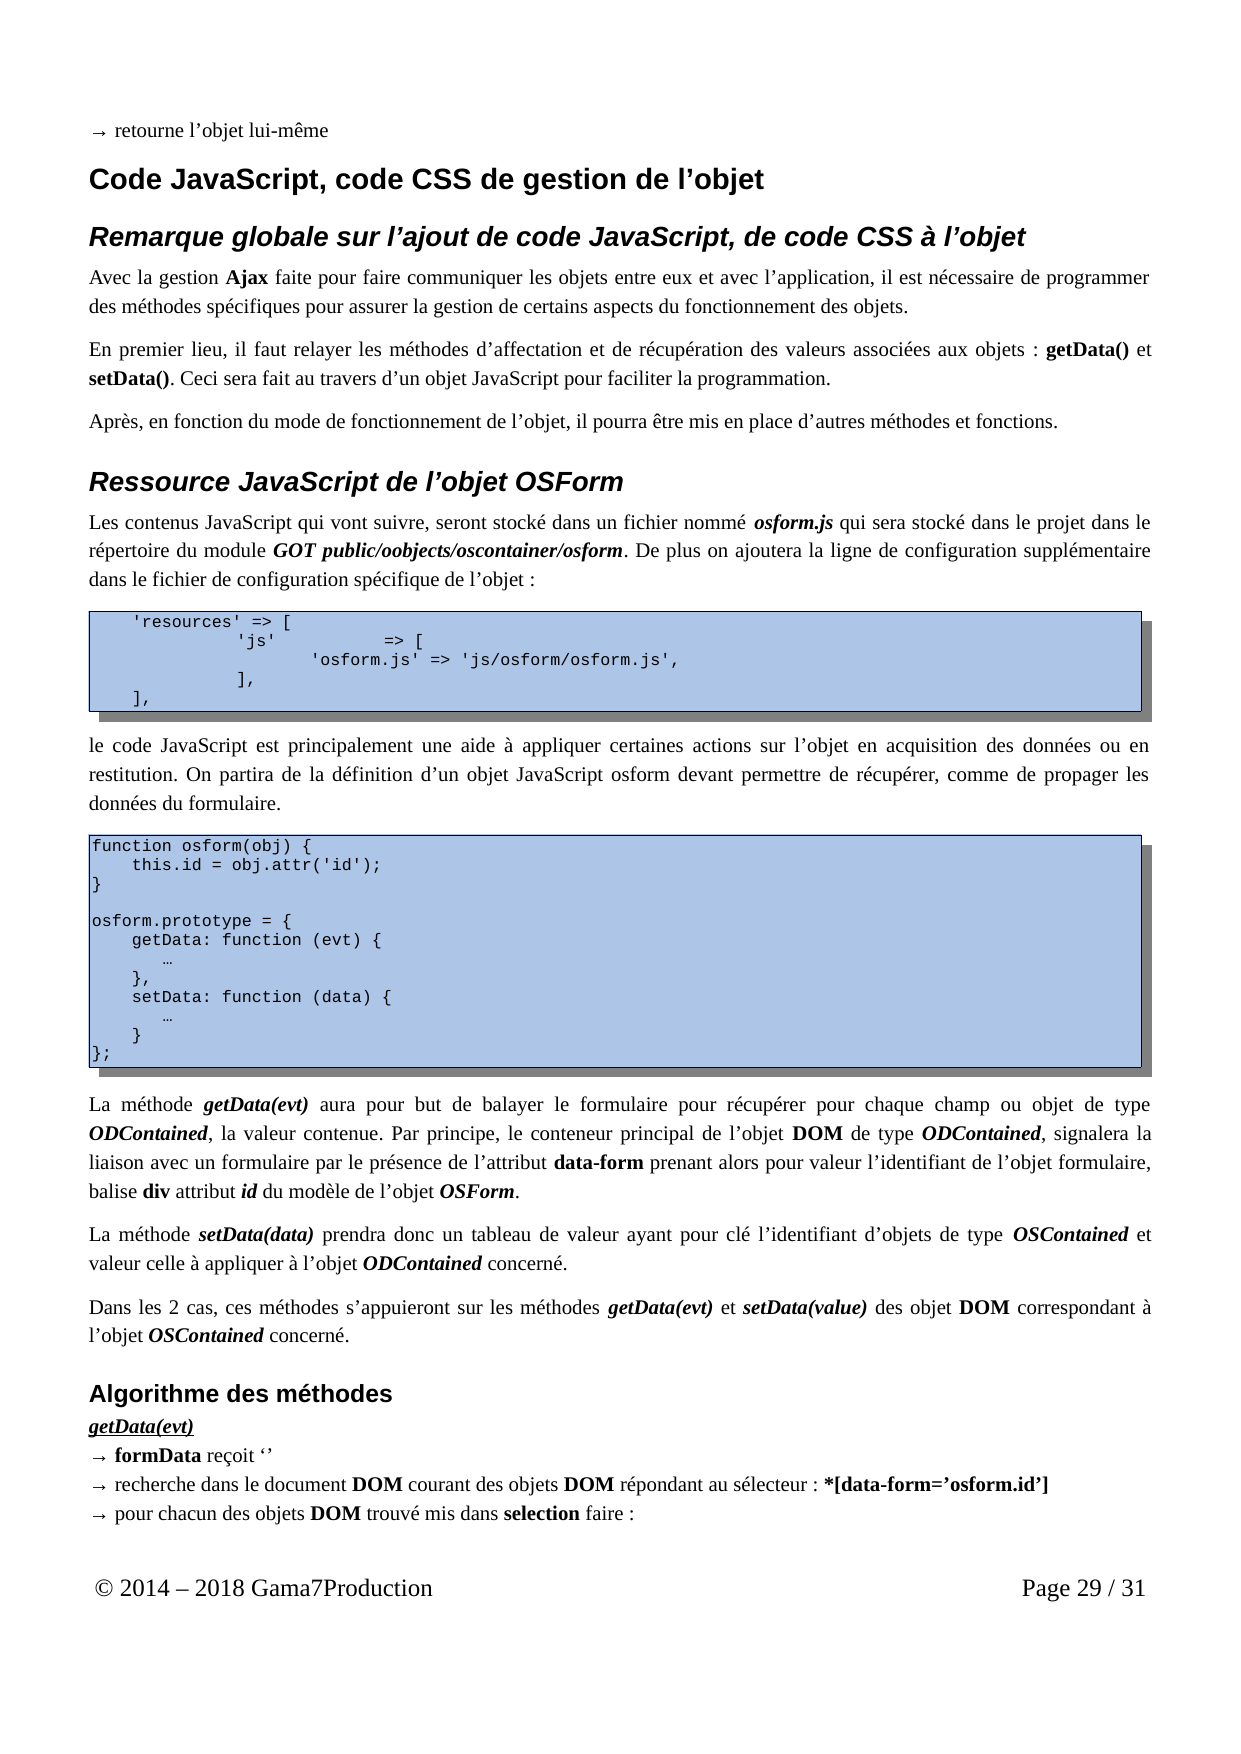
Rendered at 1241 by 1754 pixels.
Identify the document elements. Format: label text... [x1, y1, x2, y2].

text setData: function (data) { [90, 985, 1141, 1004]
text Les contenus JavaScript qui vont suivre, seront stocké dans un fichier nommé osform.js qui sera stocké dans le projet dans le répertoire du module GOT public/oobjects/oscontainer/osform. De plus on ajoutera la ligne de configuration supplémentaire dans le fichier de configuration spécifique de l’objet : [88, 509, 1152, 591]
text ], [90, 686, 1141, 711]
text le code JavaScript est principalement une aide à appliquer certaines actions sur l’objet en acquisition des données ou en restitution. On partira de la définition d’un objet JavaScript osform devant permettre de récupérer, comme de propager les données du formulaire. [88, 733, 1152, 815]
text → recherche dans le document DOM courant des objets DOM répondant au sélecteur : *[data-form=’osform.id’] [88, 1472, 1152, 1496]
text 'js' => [ [90, 629, 1141, 648]
text → retourne l’objet lui-même [88, 118, 1152, 142]
text this.id = obj.attr('id'); [90, 853, 1141, 872]
text 'resources' => [ [90, 612, 1141, 629]
text Dans les 2 cas, ces méthodes s’appuieront sur les méthodes getData(evt) et setData(value) des objet DOM correspondant à l’objet OSContained concerné. [88, 1294, 1152, 1347]
text En premier lieu, il faut relayer les méthodes d’affectation et de récupération des valeurs associées aux objets : getData() et setData(). Ceci sera fait au travers d’un objet JavaScript pour faciliter la programmation. [88, 337, 1152, 390]
text osform.prototype = { [90, 910, 1141, 929]
text → pour chacun des objets DOM trouvé mis dans selection faire : [88, 1501, 1152, 1525]
text } [90, 872, 1141, 891]
text } [90, 1023, 1141, 1042]
text getData: function (evt) { [90, 929, 1141, 948]
text … [90, 1004, 1141, 1023]
text function osform(obj) { [90, 836, 1141, 853]
text Après, en fonction du mode de fonctionnement de l’objet, il pourra être mis en place d’autres méthodes et fonctions. [88, 409, 1152, 433]
subtitle Algorithme des méthodes [88, 1379, 1152, 1408]
text Avec la gestion Ajax faite pour faire communiquer les objets entre eux et avec l’application, il est nécessaire de programmer des méthodes spécifiques pour assurer la gestion de certains aspects du fonctionnement des objets. [88, 265, 1152, 318]
text 'osform.js' => 'js/osform/osform.js', [90, 648, 1141, 667]
text ], [90, 667, 1141, 686]
text … [90, 948, 1141, 967]
subtitle Code JavaScript, code CSS de gestion de l’objet [88, 162, 1152, 195]
text → formData reçoit ‘’ [88, 1443, 1152, 1467]
text La méthode setData(data) prendra donc un tableau de valeur ayant pour clé l’identifiant d’objets de type OSContained et valeur celle à appliquer à l’objet ODContained concerné. [88, 1222, 1152, 1275]
text La méthode getData(evt) aura pour but de balayer le formulaire pour récupérer pour chaque champ ou objet de type ODContained, la valeur contenue. Par principe, le conteneur principal de l’objet DOM de type ODContained, signalera la liaison avec un formulaire par le présence de l’attribut data-form prenant alors pour valeur l’identifiant de l’objet formulaire, balise div attribut id du modèle de l’objet OSForm. [88, 1092, 1152, 1203]
text }, [90, 967, 1141, 985]
text }; [90, 1042, 1141, 1067]
text getData(evt) [88, 1414, 1152, 1438]
subtitle Remarque globale sur l’ajout de code JavaScript, de code CSS à l’objet [88, 220, 1152, 252]
subtitle Ressource JavaScript de l’objet OSForm [88, 465, 1152, 497]
